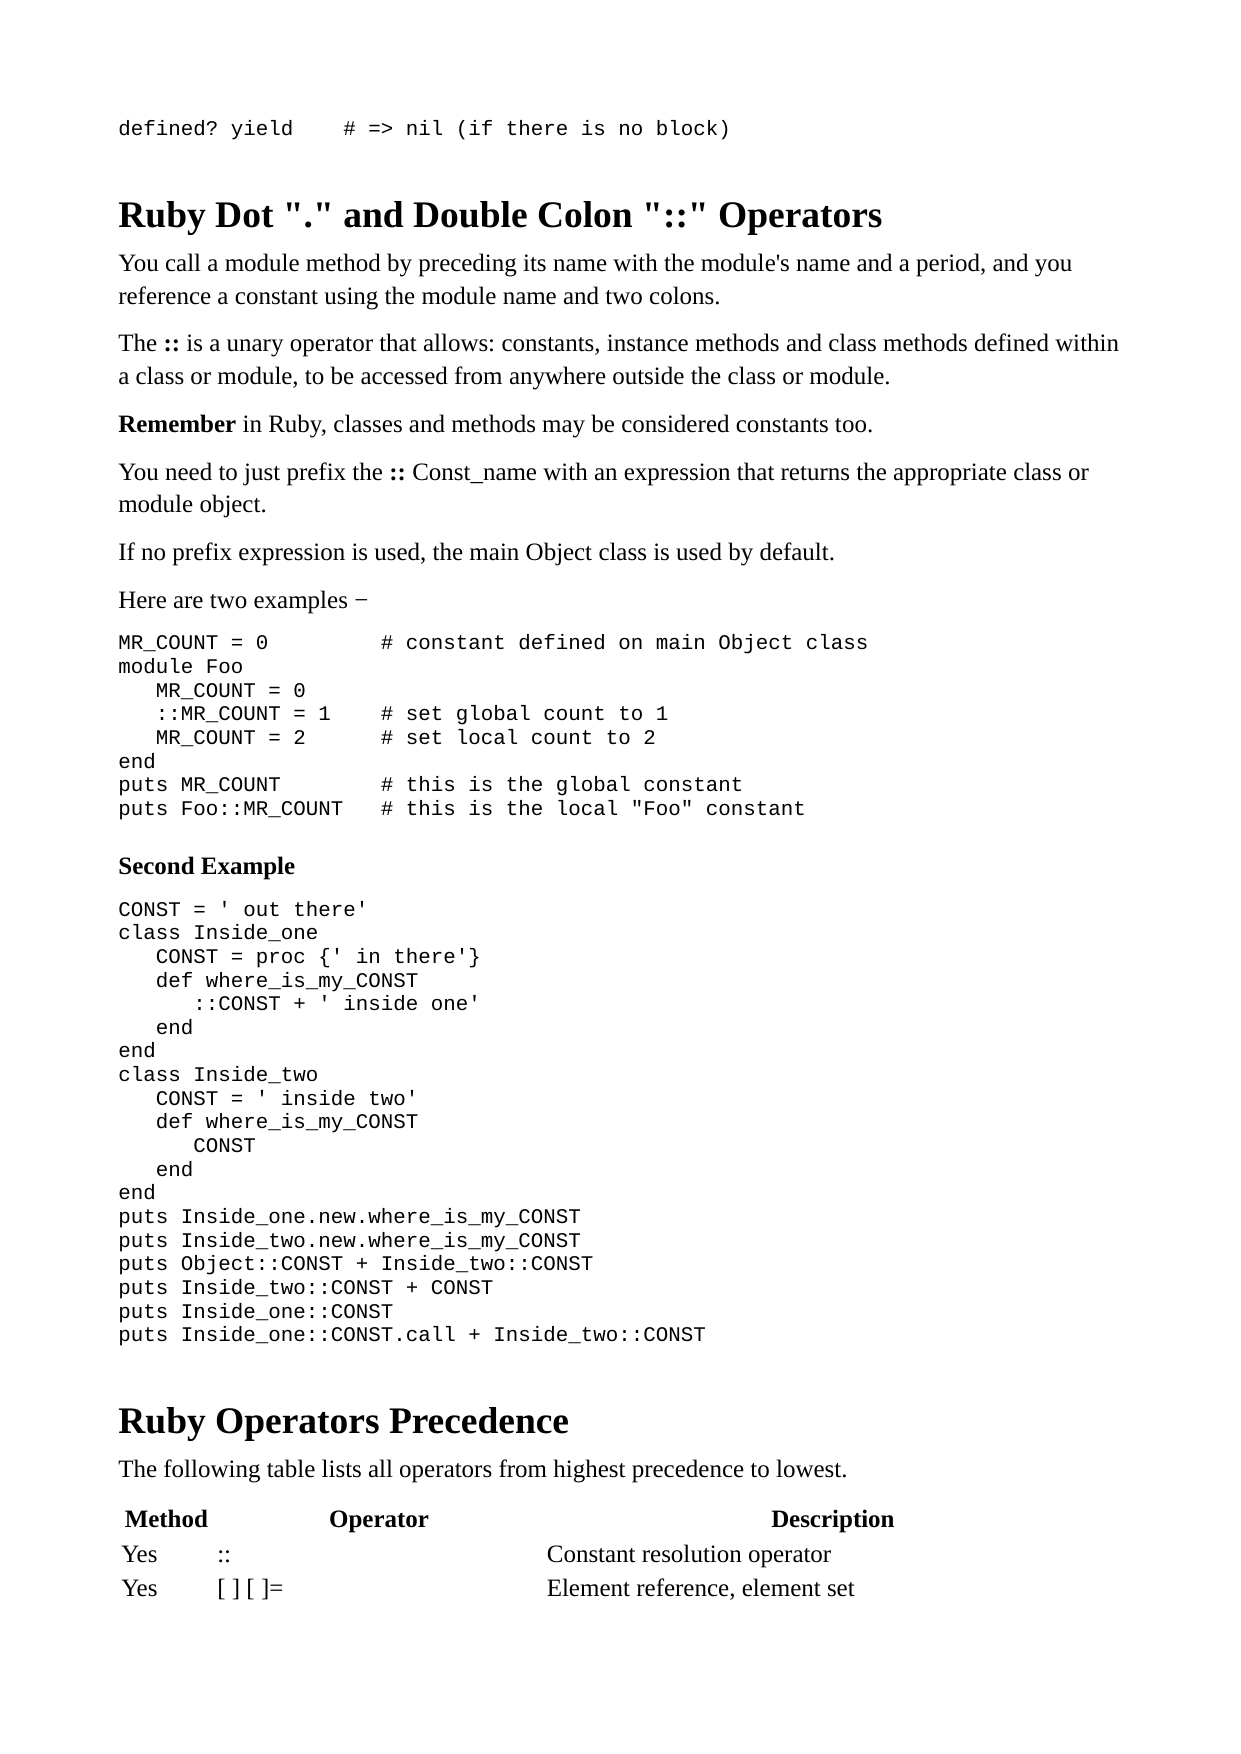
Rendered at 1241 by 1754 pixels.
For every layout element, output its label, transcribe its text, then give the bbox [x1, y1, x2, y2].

text CONST = ' out there' [118, 899, 1122, 922]
table_cell Element reference, element set [544, 1571, 1122, 1605]
text end [118, 1182, 1122, 1206]
text end [118, 751, 1122, 774]
text module Foo [118, 656, 1122, 680]
text class Inside_two [118, 1064, 1122, 1088]
table_header Description [544, 1501, 1122, 1536]
text You call a module method by preceding its name with the module's name and a period, and you reference a constant using the module name and two colons. [118, 248, 1122, 309]
subtitle Ruby Dot "." and Double Colon "::" Operators [118, 192, 1122, 235]
text Remember in Ruby, classes and methods may be considered constants too. [118, 409, 1122, 438]
text puts Foo::MR_COUNT # this is the local "Foo" constant [118, 798, 1122, 822]
text def where_is_my_CONST [118, 969, 1122, 993]
table_header Operator [214, 1501, 544, 1536]
text MR_COUNT = 2 # set local count to 2 [118, 727, 1122, 751]
table_cell :: [214, 1536, 544, 1571]
subtitle Ruby Operators Precedence [118, 1398, 1122, 1441]
table_cell Constant resolution operator [544, 1536, 1122, 1571]
text ::MR_COUNT = 1 # set global count to 1 [118, 703, 1122, 727]
text end [118, 1159, 1122, 1182]
text If no prefix expression is used, the main Object class is used by default. [118, 537, 1122, 566]
text puts Inside_one::CONST [118, 1301, 1122, 1324]
text puts Inside_one.new.where_is_my_CONST [118, 1206, 1122, 1230]
text ::CONST + ' inside one' [118, 993, 1122, 1017]
table_cell Yes [118, 1536, 214, 1571]
text puts Inside_two::CONST + CONST [118, 1277, 1122, 1301]
text puts Object::CONST + Inside_two::CONST [118, 1253, 1122, 1277]
text CONST = proc {' in there'} [118, 946, 1122, 969]
text def where_is_my_CONST [118, 1111, 1122, 1135]
table_header Method [118, 1501, 214, 1536]
text class Inside_one [118, 922, 1122, 946]
text MR_COUNT = 0 [118, 680, 1122, 703]
text defined? yield # => nil (if there is no block) [118, 118, 1122, 142]
text puts Inside_two.new.where_is_my_CONST [118, 1230, 1122, 1253]
text The following table lists all operators from highest precedence to lowest. [118, 1454, 1122, 1483]
table_cell Yes [118, 1571, 214, 1605]
text CONST = ' inside two' [118, 1088, 1122, 1111]
text MR_COUNT = 0 # constant defined on main Object class [118, 632, 1122, 656]
text CONST [118, 1135, 1122, 1159]
text Here are two examples − [118, 585, 1122, 613]
text end [118, 1017, 1122, 1041]
text You need to just prefix the :: Const_name with an expression that returns the appropriate class or module object. [118, 457, 1122, 518]
text The :: is a unary operator that allows: constants, instance methods and class methods defined within a class or module, to be accessed from anywhere outside the class or module. [118, 328, 1122, 390]
text puts Inside_one::CONST.call + Inside_two::CONST [118, 1324, 1122, 1348]
text end [118, 1041, 1122, 1064]
table_cell [ ] [ ]= [214, 1571, 544, 1605]
text puts MR_COUNT # this is the global constant [118, 774, 1122, 798]
text Second Example [118, 851, 1122, 880]
